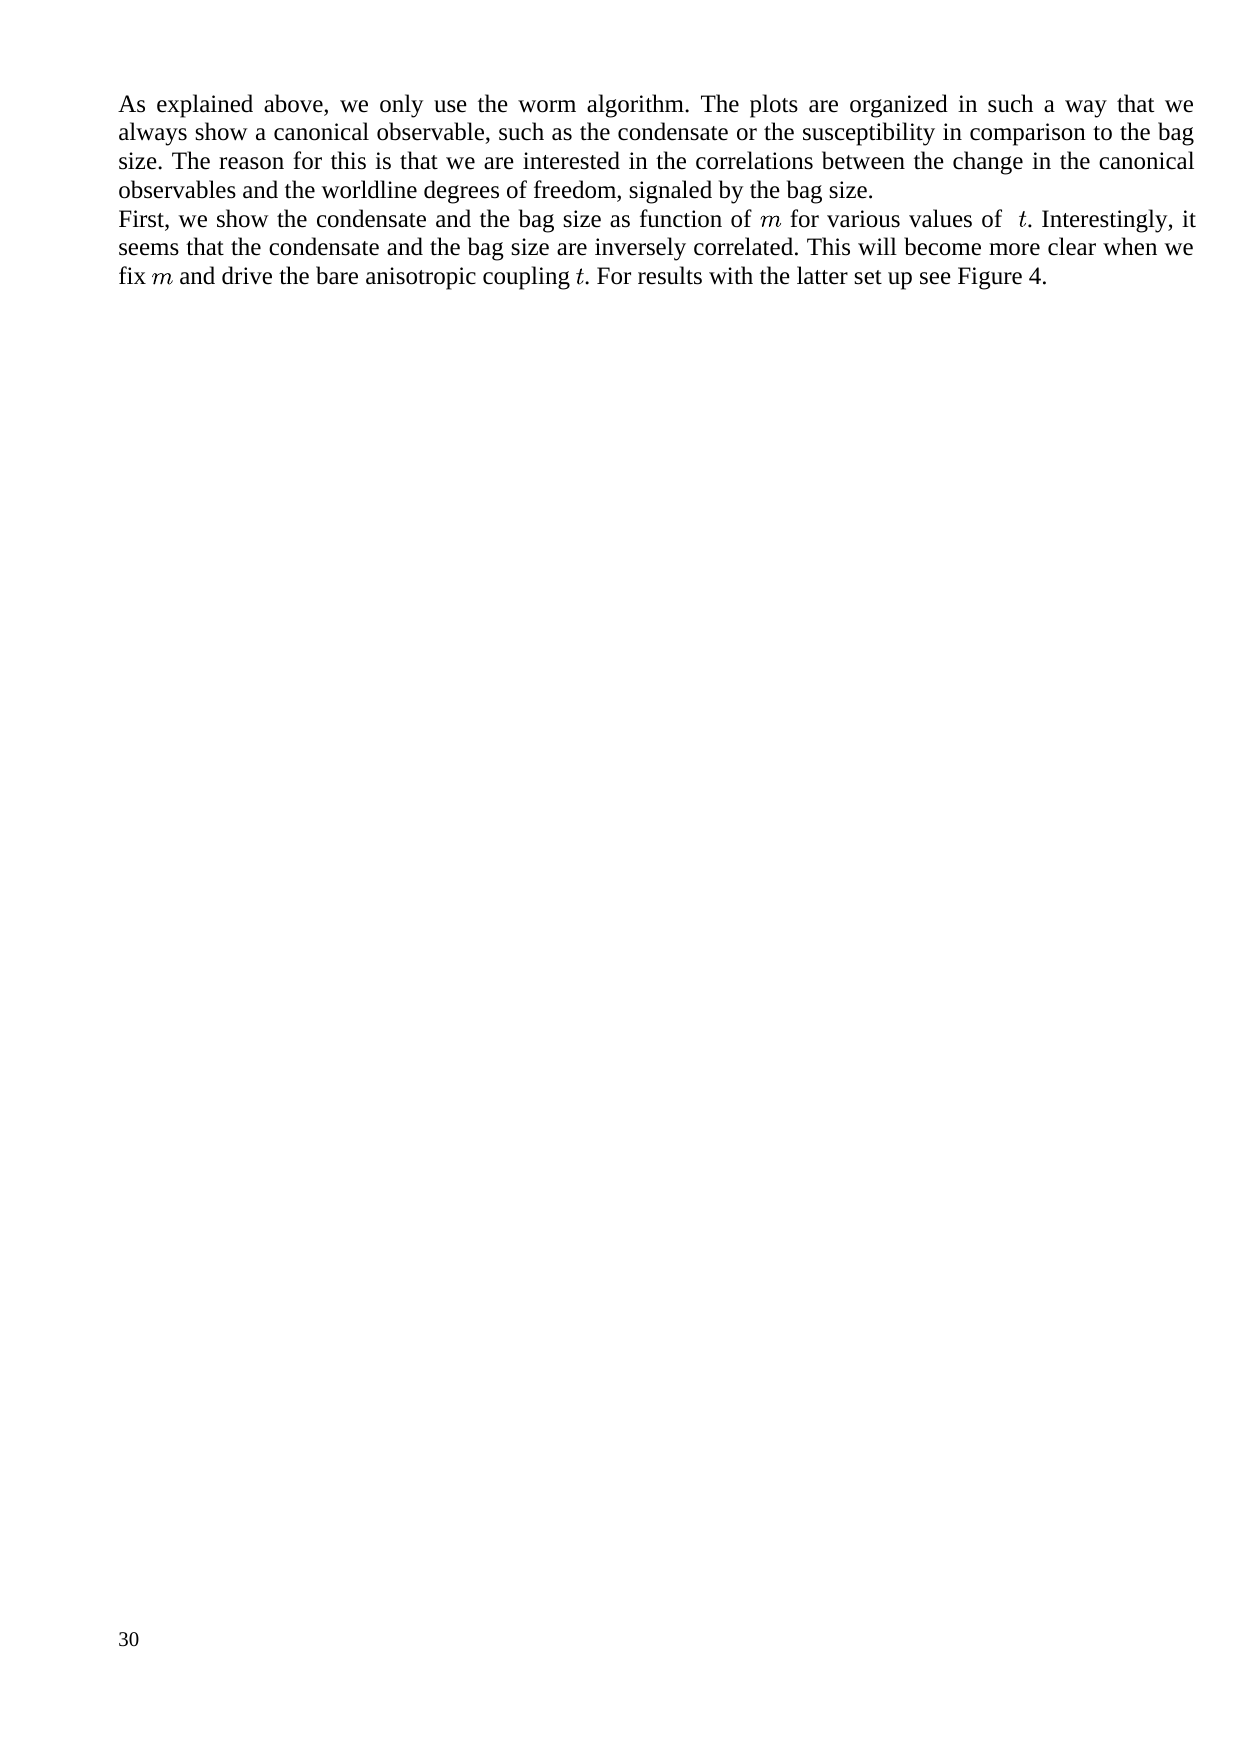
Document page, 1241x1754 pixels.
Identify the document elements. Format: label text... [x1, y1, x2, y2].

text As explained above, we only use the worm algorithm. The plots are organized in such a way that we always show a canonical observable, such as the condensate or the susceptibility in comparison to the bag size. The reason for this is that we are interested in the correlations between the change in the canonical observables and the worldline degrees of freedom, signaled by the bag size. [118, 89, 1196, 204]
text First, we show the condensate and the bag size as function of for various values of . Interestingly, it seems that the condensate and the bag size are inversely correlated. This will become more clear when we fix and drive the bare anisotropic coupling . For results with the latter set up see Figure 4. [118, 204, 1196, 290]
